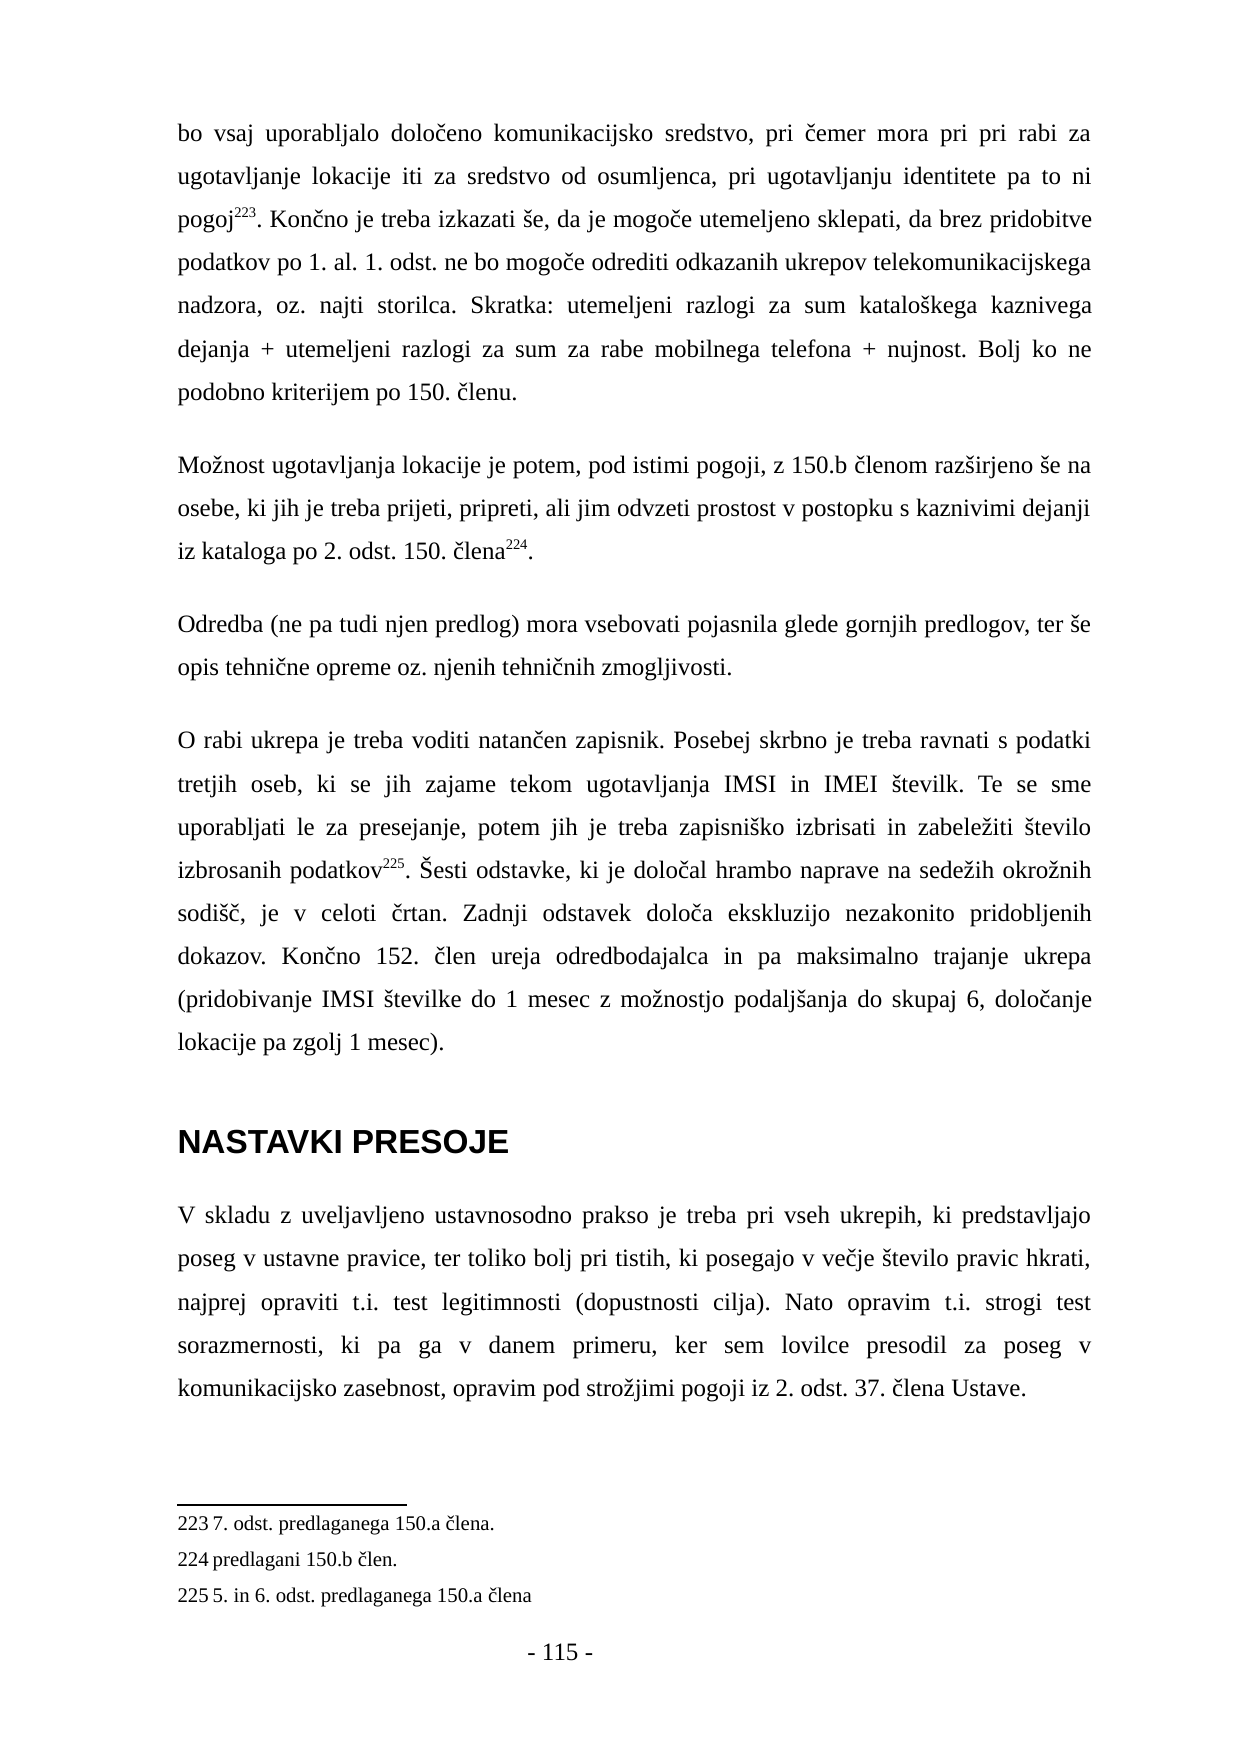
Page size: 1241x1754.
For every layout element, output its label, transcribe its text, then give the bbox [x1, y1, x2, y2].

text Odredba (ne pa tudi njen predlog) mora vsebovati pojasnila glede gornjih predlogov, ter še opis tehnične opreme oz. njenih tehničnih zmogljivosti. [177, 609, 1093, 681]
text bo vsaj uporabljalo določeno komunikacijsko sredstvo, pri čemer mora pri pri rabi za ugotavljanje lokacije iti za sredstvo od osumljenca, pri ugotavljanju identitete pa to ni pogoj. Končno je treba izkazati še, da je mogoče utemeljeno sklepati, da brez pridobitve podatkov po 1. al. 1. odst. ne bo mogoče odrediti odkazanih ukrepov telekomunikacijskega nadzora, oz. najti storilca. Skratka: utemeljeni razlogi za sum kataloškega kaznivega dejanja + utemeljeni razlogi za sum za rabe mobilnega telefona + nujnost. Bolj ko ne podobno kriterijem po 150. členu. [177, 118, 1093, 406]
subtitle Nastavki presoje [177, 1122, 1093, 1160]
text 7. odst. predlaganega 150.a člena. [177, 1511, 1093, 1535]
text Možnost ugotavljanja lokacije je potem, pod istimi pogoji, z 150.b členom razširjeno še na osebe, ki jih je treba prijeti, pripreti, ali jim odvzeti prostost v postopku s kaznivimi dejanji iz kataloga po 2. odst. 150. člena. [177, 450, 1093, 565]
text V skladu z uveljavljeno ustavnosodno prakso je treba pri vseh ukrepih, ki predstavljajo poseg v ustavne pravice, ter toliko bolj pri tistih, ki posegajo v večje število pravic hkrati, najprej opraviti t.i. test legitimnosti (dopustnosti cilja). Nato opravim t.i. strogi test sorazmernosti, ki pa ga v danem primeru, ker sem lovilce presodil za poseg v komunikacijsko zasebnost, opravim pod strožjimi pogoji iz 2. odst. 37. člena Ustave. [177, 1200, 1093, 1402]
text O rabi ukrepa je treba voditi natančen zapisnik. Posebej skrbno je treba ravnati s podatki tretjih oseb, ki se jih zajame tekom ugotavljanja IMSI in IMEI številk. Te se sme uporabljati le za presejanje, potem jih je treba zapisniško izbrisati in zabeležiti število izbrosanih podatkov. Šesti odstavke, ki je določal hrambo naprave na sedežih okrožnih sodišč, je v celoti črtan. Zadnji odstavek določa ekskluzijo nezakonito pridobljenih dokazov. Končno 152. člen ureja odredbodajalca in pa maksimalno trajanje ukrepa (pridobivanje IMSI številke do 1 mesec z možnostjo podaljšanja do skupaj 6, določanje lokacije pa zgolj 1 mesec). [177, 726, 1093, 1056]
text 5. in 6. odst. predlaganega 150.a člena [177, 1583, 1093, 1607]
text predlagani 150.b člen. [177, 1547, 1093, 1571]
